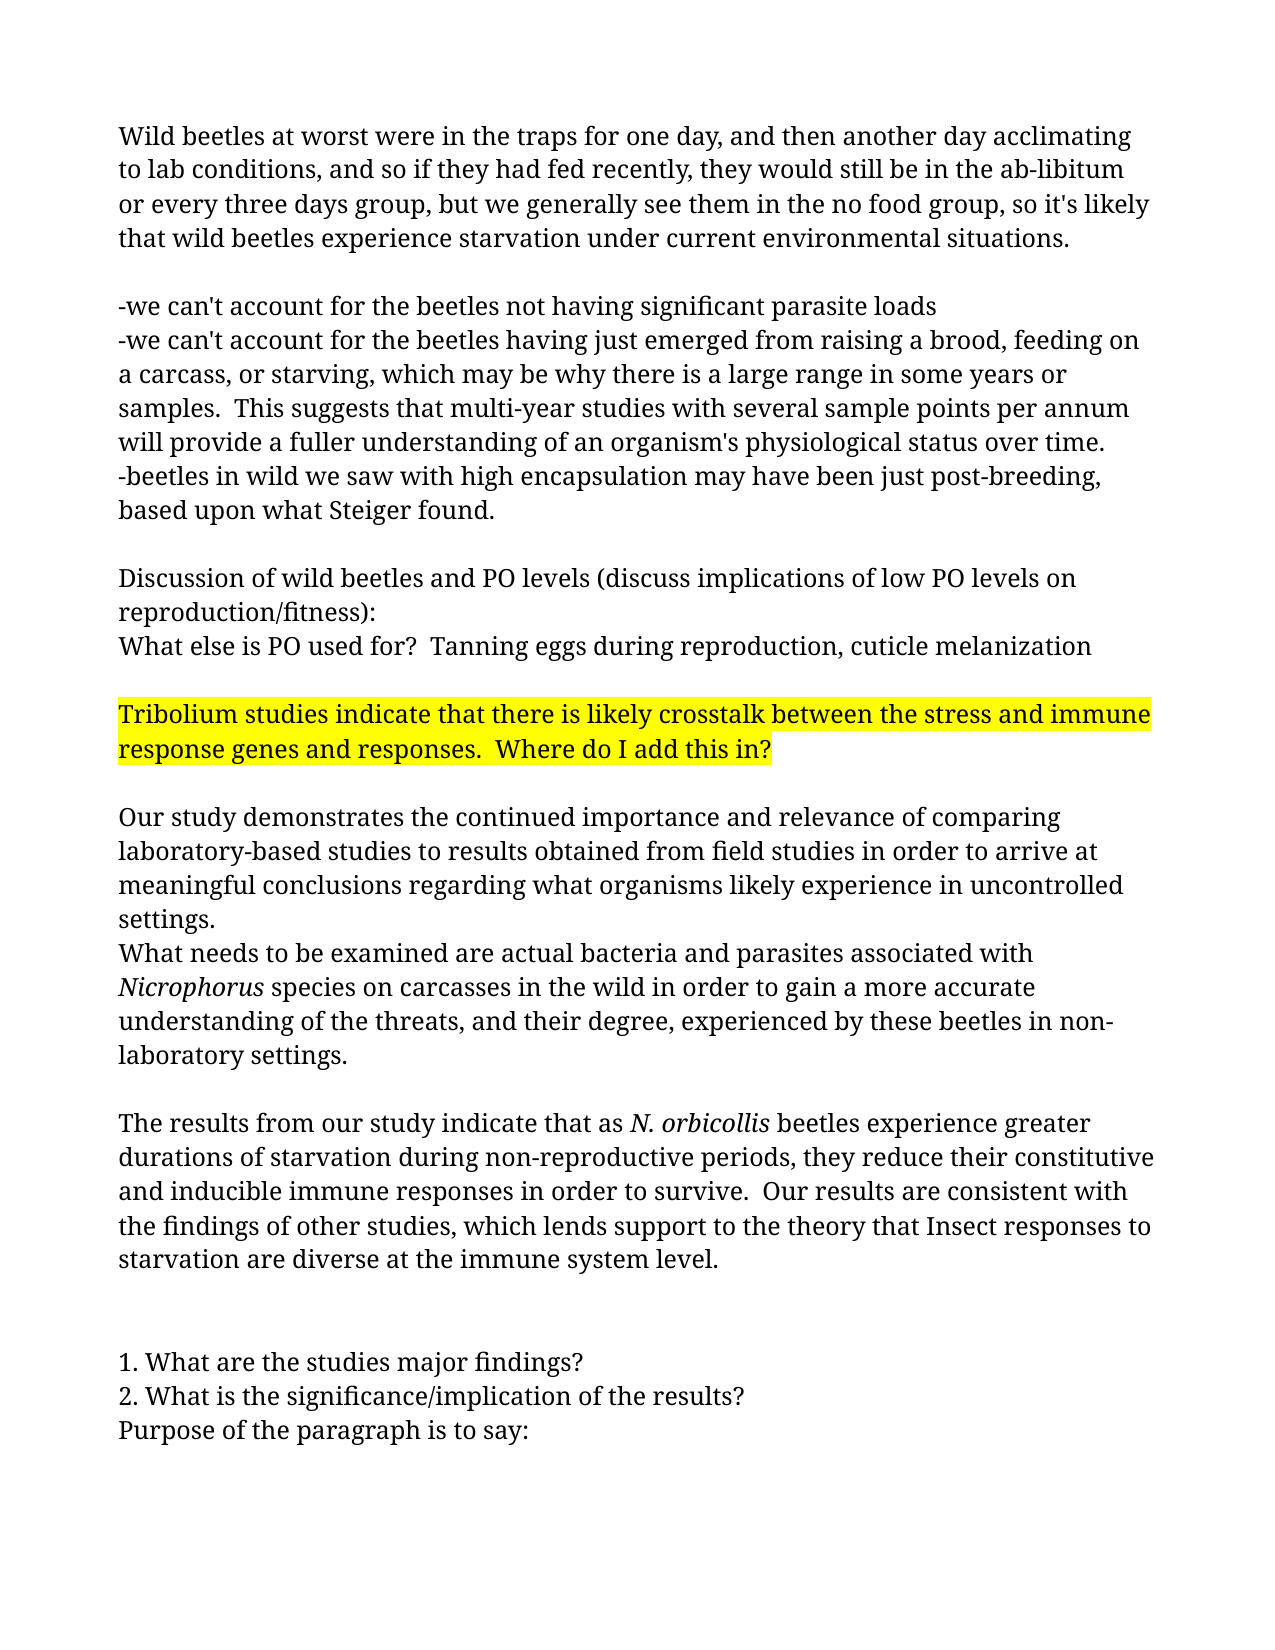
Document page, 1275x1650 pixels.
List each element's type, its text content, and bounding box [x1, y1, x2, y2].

text Tribolium studies indicate that there is likely crosstalk between the stress and immune response genes and responses. Where do I add this in? [118, 697, 1157, 765]
text -we can't account for the beetles not having significant parasite loads [118, 288, 1157, 322]
text -beetles in wild we saw with high encapsulation may have been just post-breeding, based upon what Steiger found. [118, 459, 1157, 527]
text 1. What are the studies major findings? [118, 1344, 1157, 1378]
text Purpose of the paragraph is to say: [118, 1412, 1157, 1447]
text What else is PO used for? Tanning eggs during reproduction, cuticle melanization [118, 629, 1157, 663]
text Our study demonstrates the continued importance and relevance of comparing laboratory-based studies to results obtained from field studies in order to arrive at meaningful conclusions regarding what organisms likely experience in uncontrolled settings. [118, 799, 1157, 936]
text Wild beetles at worst were in the traps for one day, and then another day acclimating to lab conditions, and so if they had fed recently, they would still be in the ab-libitum or every three days group, but we generally see them in the no food group, so it's likely that wild beetles experience starvation under current environmental situations. [118, 118, 1157, 254]
text 2. What is the significance/implication of the results? [118, 1378, 1157, 1412]
text The results from our study indicate that as N. orbicollis beetles experience greater durations of starvation during non-reproductive periods, they reduce their constitutive and inducible immune responses in order to survive. Our results are consistent with the findings of other studies, which lends support to the theory that Insect responses to starvation are diverse at the immune system level. [118, 1106, 1157, 1276]
text -we can't account for the beetles having just emerged from raising a brood, feeding on a carcass, or starving, which may be why there is a large range in some years or samples. This suggests that multi-year studies with several sample points per annum will provide a fuller understanding of an organism's physiological status over time. [118, 322, 1157, 459]
text What needs to be examined are actual bacteria and parasites associated with Nicrophorus species on carcasses in the wild in order to gain a more accurate understanding of the threats, and their degree, experienced by these beetles in non-laboratory settings. [118, 936, 1157, 1072]
text Discussion of wild beetles and PO levels (discuss implications of low PO levels on reproduction/fitness): [118, 561, 1157, 629]
